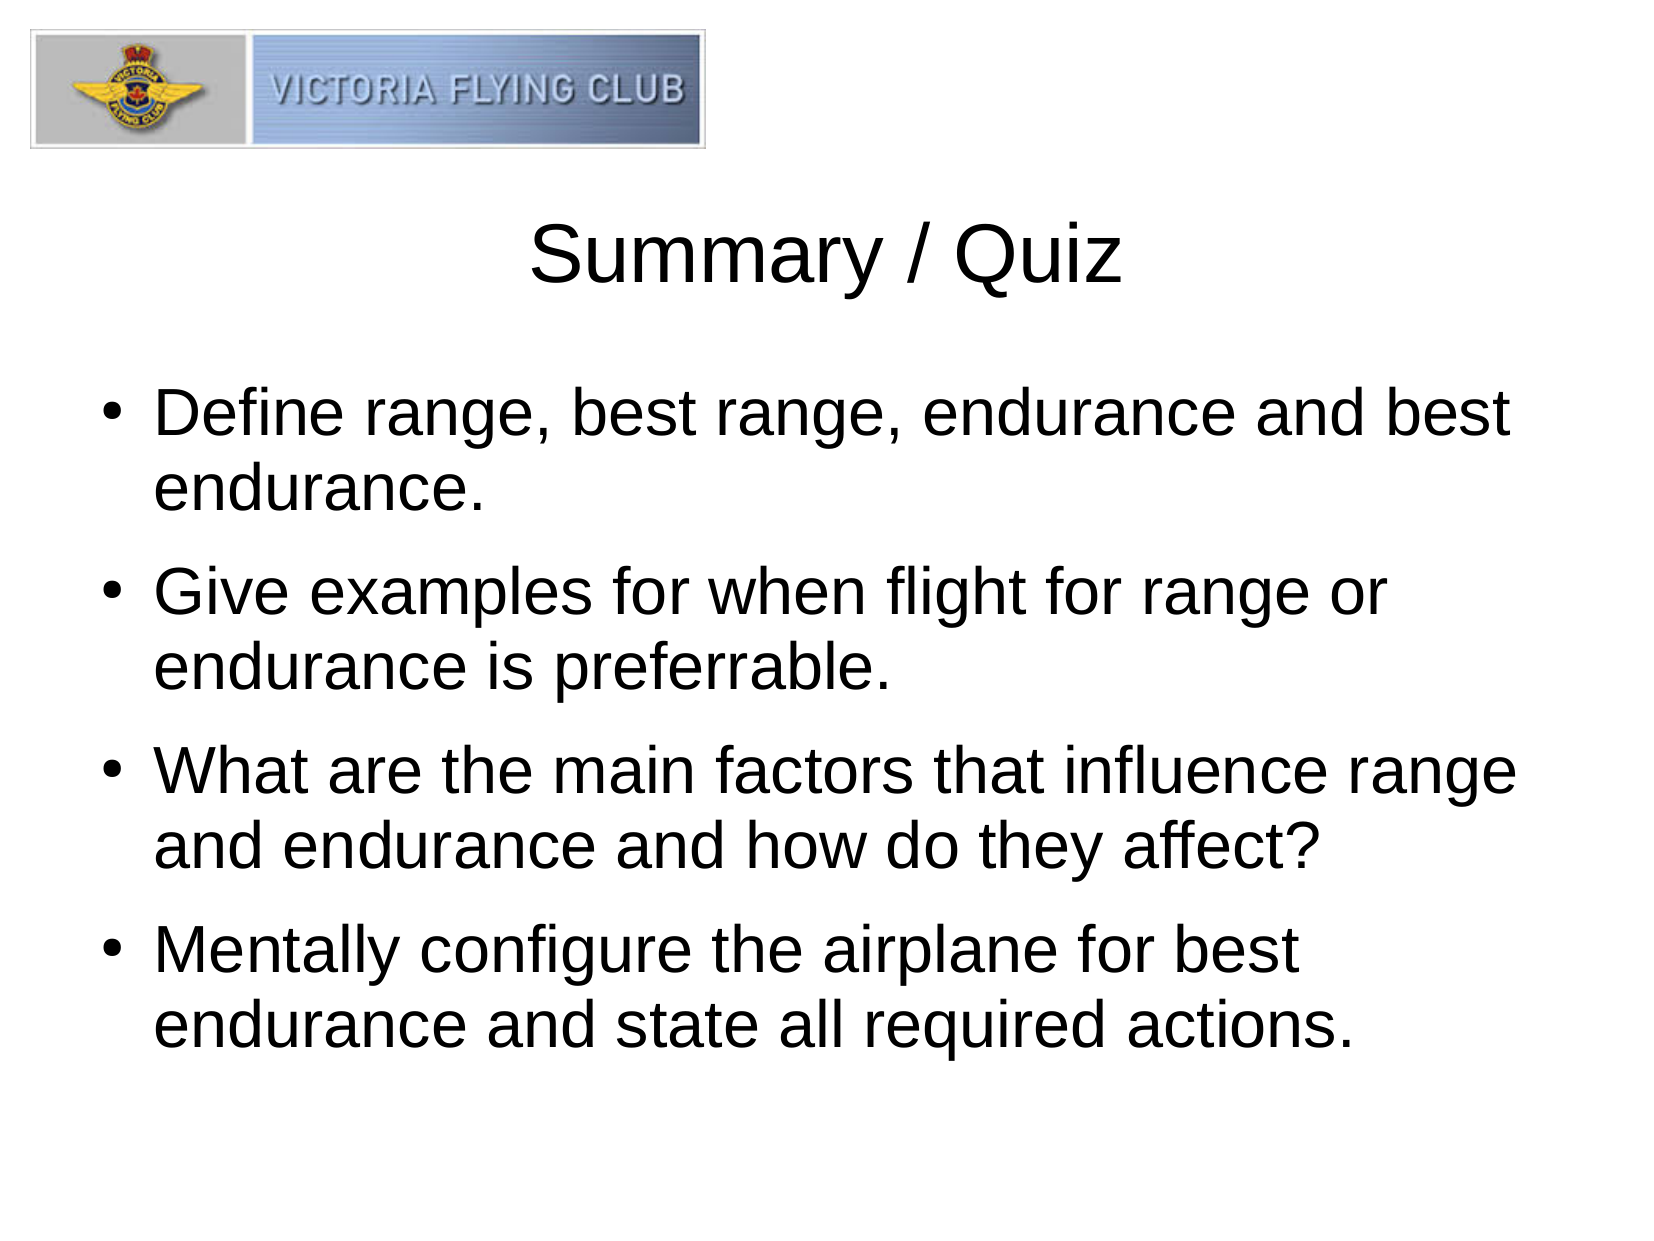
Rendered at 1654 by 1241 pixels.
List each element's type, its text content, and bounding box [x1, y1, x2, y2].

picture [30, 29, 706, 149]
title Summary / Quiz [82, 150, 1571, 358]
list Define range, best range, endurance and best endurance. Give examples for when flight for range or endurance is preferrable. What are the main factors that influence range and endurance and how do they affect? Mentally configure the airplane for best endurance and state all required actions. [82, 375, 1571, 1095]
